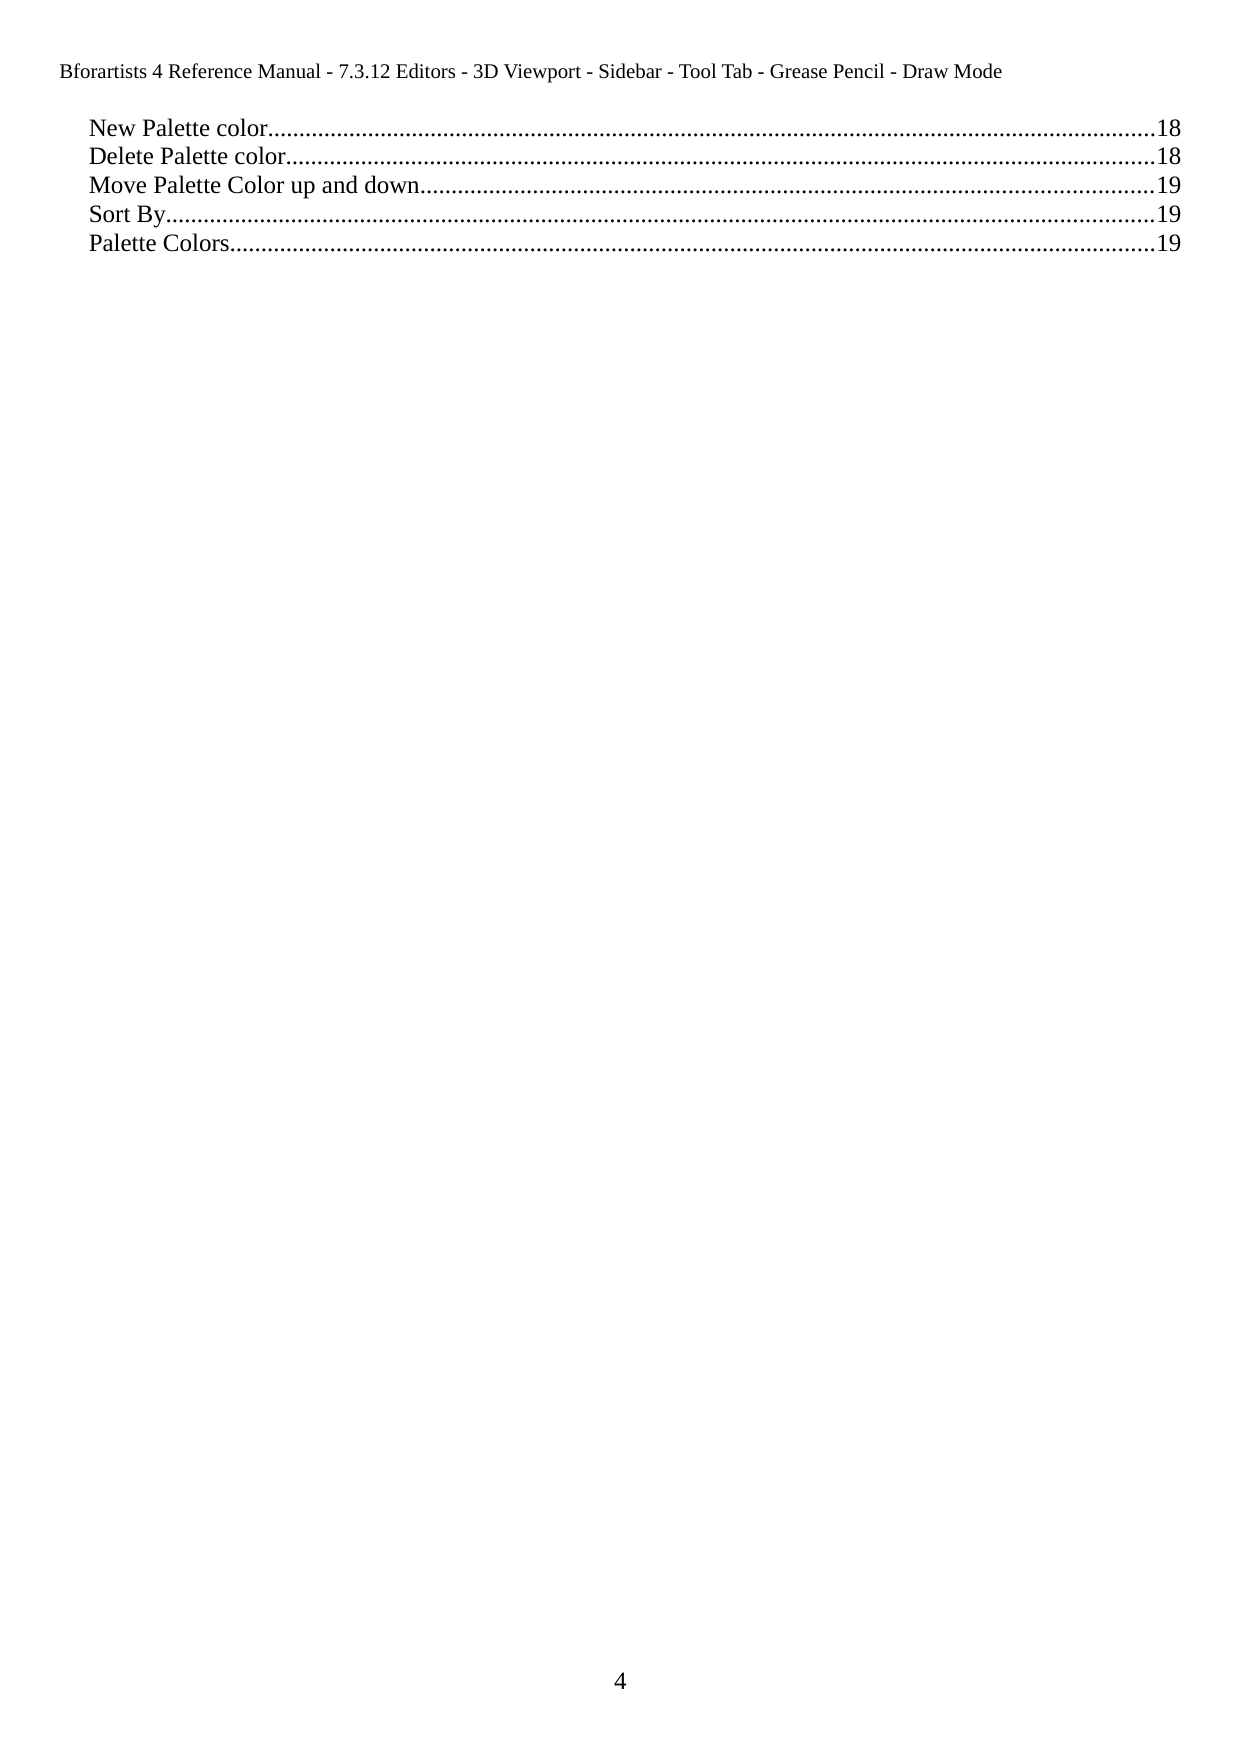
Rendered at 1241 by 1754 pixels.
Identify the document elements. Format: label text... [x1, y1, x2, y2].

text Palette Colors 19 [88, 228, 1181, 256]
text Move Palette Color up and down 19 [88, 170, 1181, 199]
text New Palette color 18 [88, 113, 1181, 141]
text Delete Palette color 18 [88, 141, 1181, 170]
text Sort By 19 [88, 199, 1181, 228]
